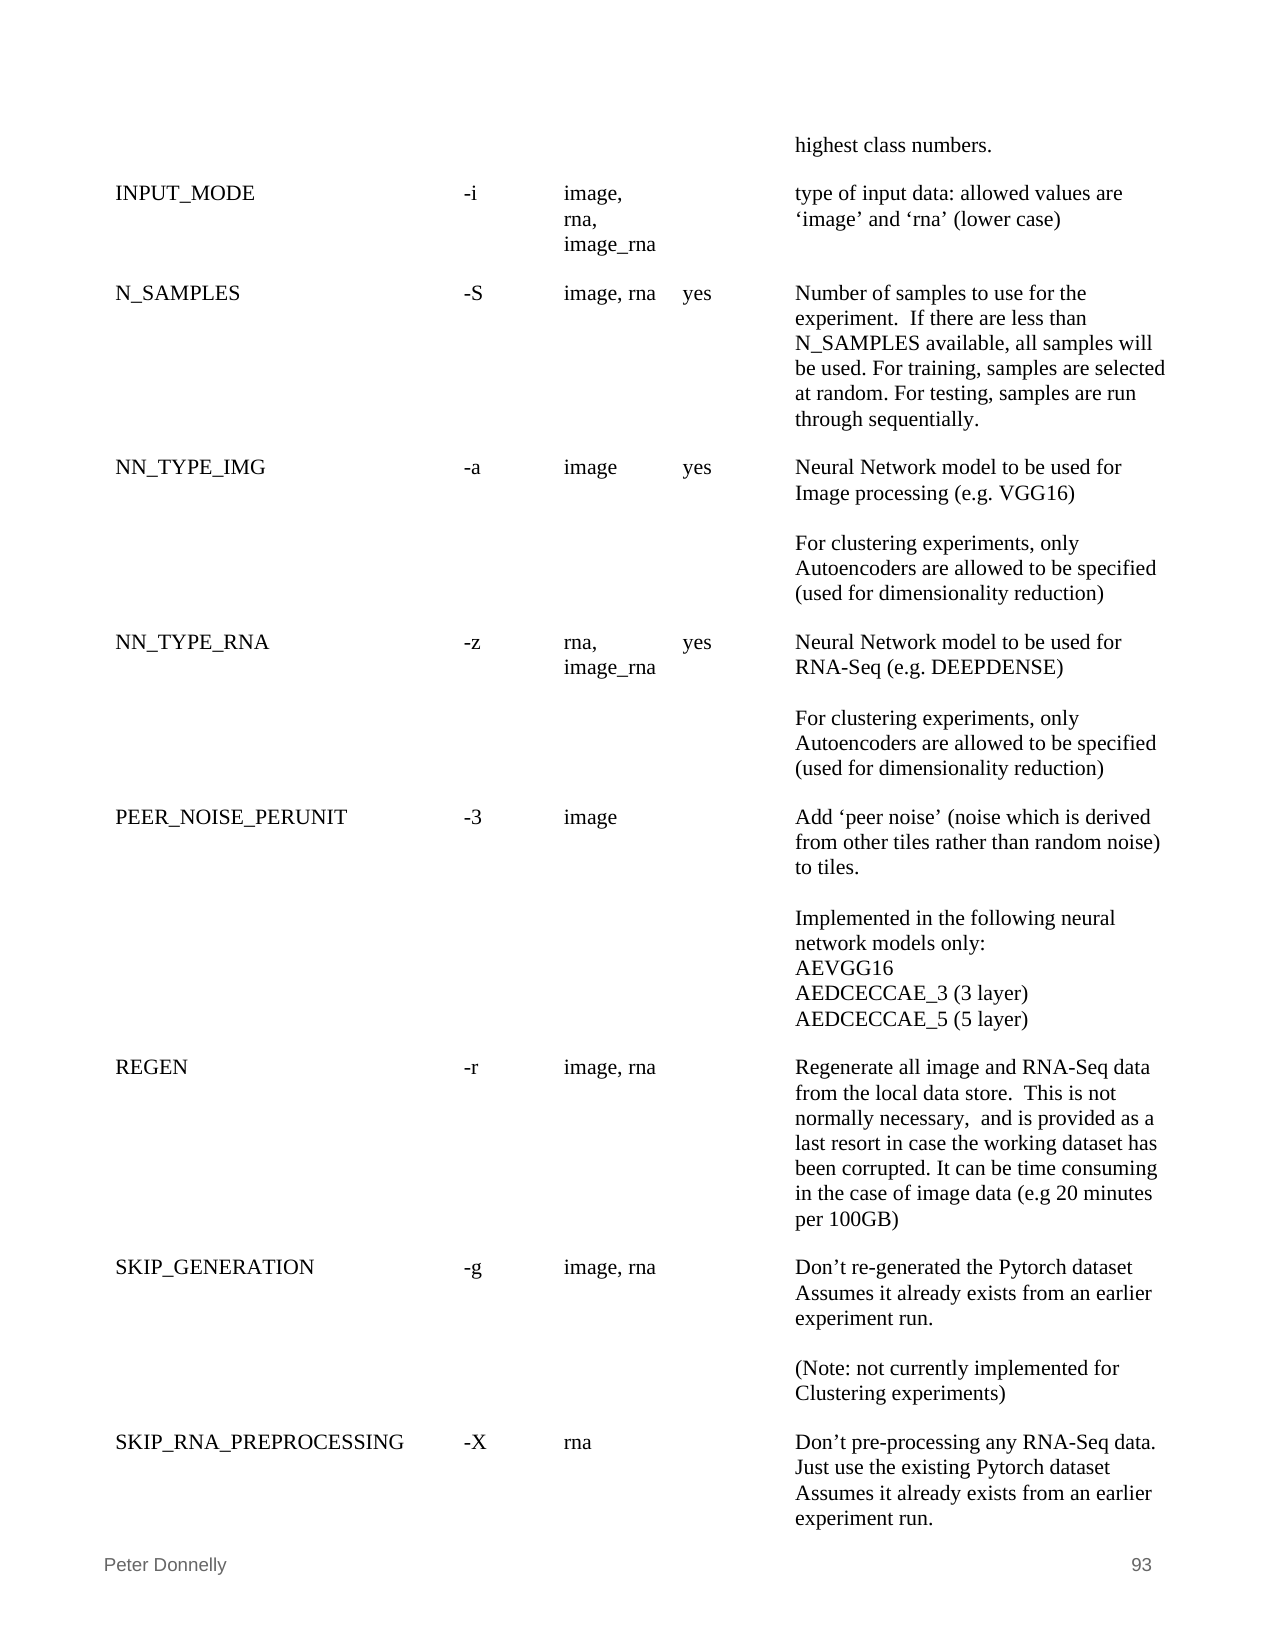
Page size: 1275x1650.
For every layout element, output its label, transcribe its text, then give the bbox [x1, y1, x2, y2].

table_cell [671, 1417, 783, 1542]
table_cell PEER_NOISE_PERUNIT [104, 792, 452, 1042]
table_cell -g [452, 1243, 552, 1417]
table_cell type of input data: allowed values are ‘image’ and ‘rna’ (lower case) [783, 169, 1189, 268]
table_cell image [552, 443, 671, 617]
table_cell [452, 120, 552, 168]
table_cell Neural Network model to be used for RNA-Seq (e.g. DEEPDENSE) For clustering experiments, only Autoencoders are allowed to be specified (used for dimensionality reduction) [783, 617, 1189, 792]
table_cell -3 [452, 792, 552, 1042]
table_cell [671, 792, 783, 1042]
table_cell -r [452, 1043, 552, 1242]
table_cell -S [452, 268, 552, 442]
table_cell [671, 120, 783, 168]
table_cell N_SAMPLES [104, 268, 452, 442]
table_cell Don’t re-generated the Pytorch dataset Assumes it already exists from an earlier experiment run. (Note: not currently implemented for Clustering experiments) [783, 1243, 1189, 1417]
table_cell image, rna [552, 268, 671, 442]
table_cell -z [452, 617, 552, 792]
table_cell [552, 120, 671, 168]
table_cell SKIP_GENERATION [104, 1243, 452, 1417]
table_cell -a [452, 443, 552, 617]
table_cell rna [552, 1417, 671, 1542]
table_cell INPUT_MODE [104, 169, 452, 268]
table_cell Don’t pre-processing any RNA-Seq data. Just use the existing Pytorch dataset Assumes it already exists from an earlier experiment run. [783, 1417, 1189, 1542]
table_cell -i [452, 169, 552, 268]
table_cell image, rna, image_rna [552, 169, 671, 268]
table_cell highest class numbers. [783, 120, 1189, 168]
table_cell image, rna [552, 1243, 671, 1417]
table_cell NN_TYPE_RNA [104, 617, 452, 792]
table_cell yes [671, 443, 783, 617]
table_cell SKIP_RNA_PREPROCESSING [104, 1417, 452, 1542]
table_cell [671, 169, 783, 268]
table_cell image [552, 792, 671, 1042]
table_cell rna, image_rna [552, 617, 671, 792]
table_cell -X [452, 1417, 552, 1542]
table_cell REGEN [104, 1043, 452, 1242]
table_cell Number of samples to use for the experiment. If there are less than N_SAMPLES available, all samples will be used. For training, samples are selected at random. For testing, samples are run through sequentially. [783, 268, 1189, 442]
table_cell Regenerate all image and RNA-Seq data from the local data store. This is not normally necessary, and is provided as a last resort in case the working dataset has been corrupted. It can be time consuming in the case of image data (e.g 20 minutes per 100GB) [783, 1043, 1189, 1242]
table_cell [104, 120, 452, 168]
table_cell Add ‘peer noise’ (noise which is derived from other tiles rather than random noise) to tiles. Implemented in the following neural network models only: AEVGG16 AEDCECCAE_3 (3 layer) AEDCECCAE_5 (5 layer) [783, 792, 1189, 1042]
table_cell [671, 1043, 783, 1242]
table_cell [671, 1243, 783, 1417]
table_cell NN_TYPE_IMG [104, 443, 452, 617]
table_cell image, rna [552, 1043, 671, 1242]
table_cell yes [671, 268, 783, 442]
table_cell Neural Network model to be used for Image processing (e.g. VGG16) For clustering experiments, only Autoencoders are allowed to be specified (used for dimensionality reduction) [783, 443, 1189, 617]
table_cell yes [671, 617, 783, 792]
